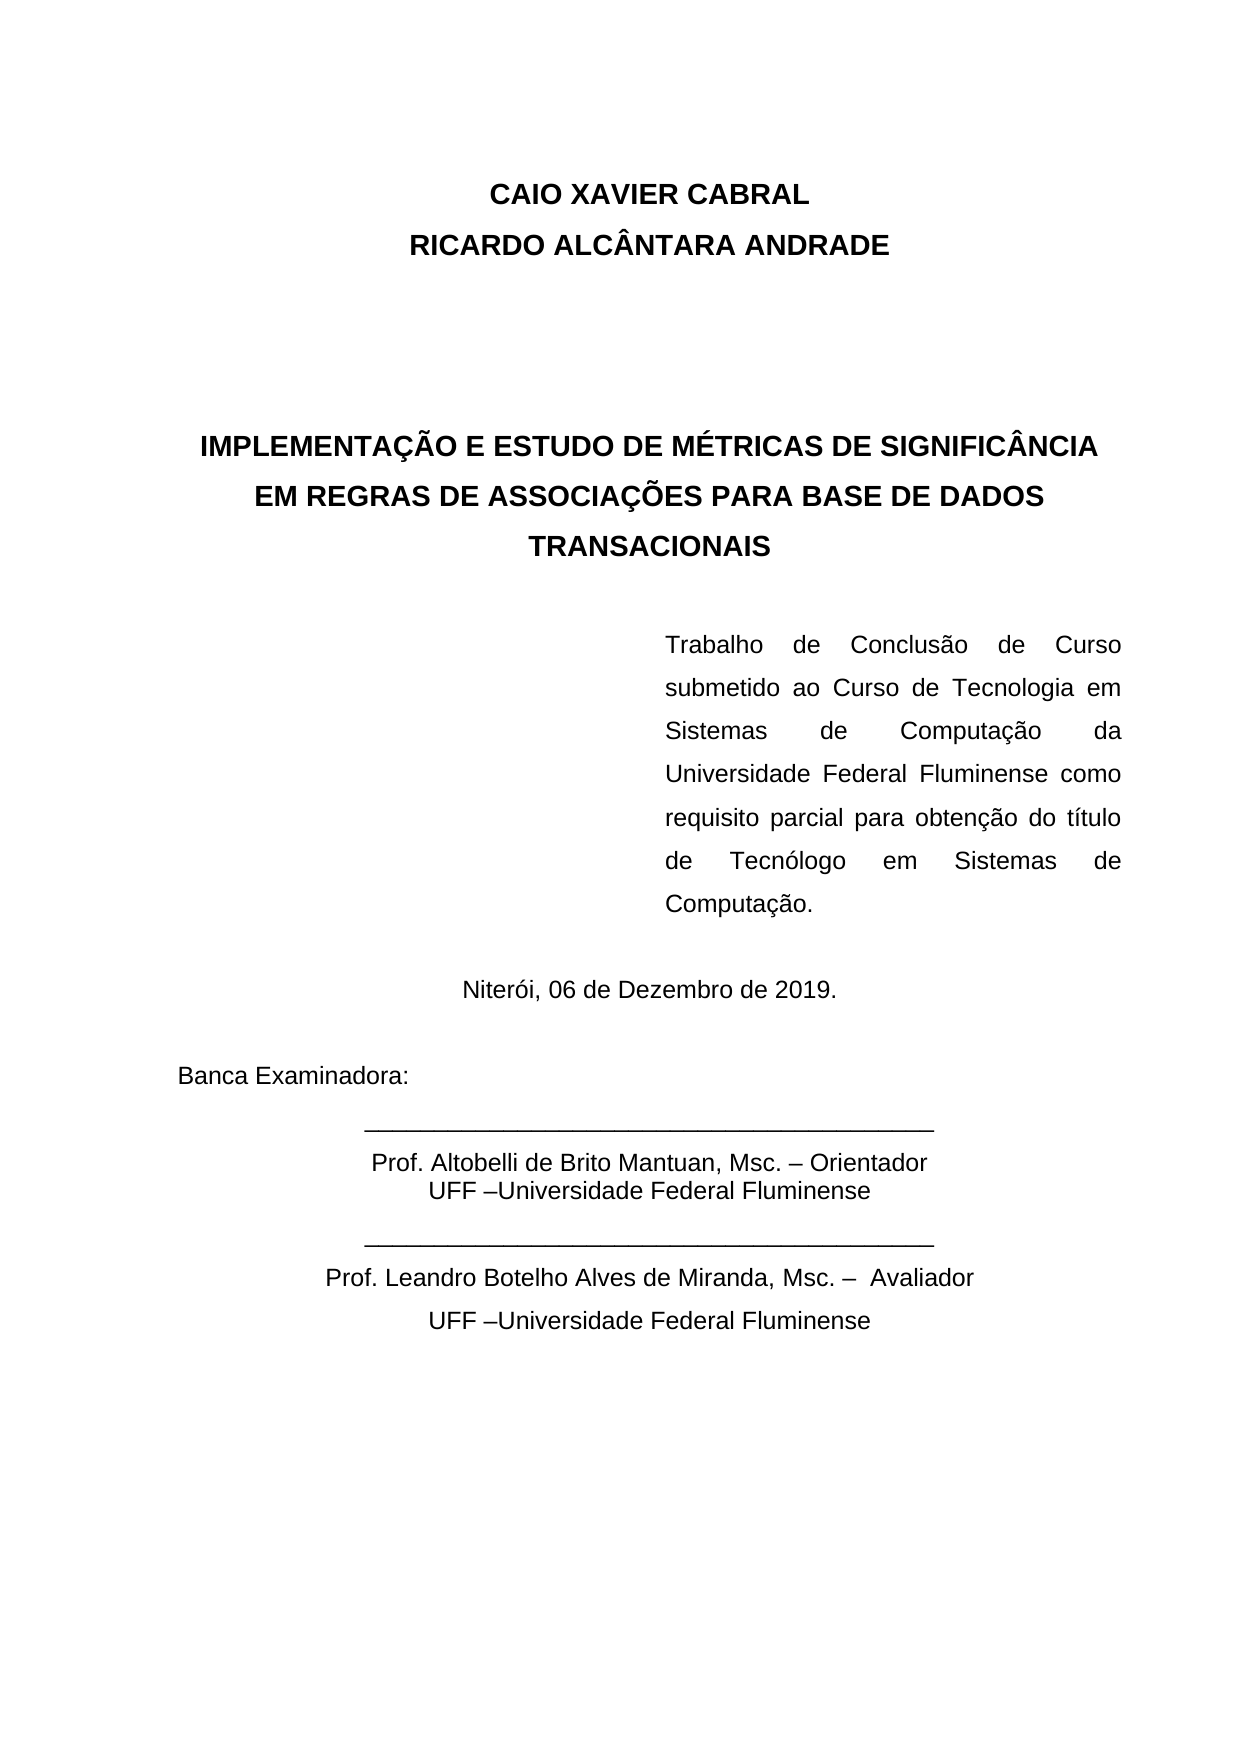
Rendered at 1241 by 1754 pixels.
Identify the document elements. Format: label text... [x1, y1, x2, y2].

text Banca Examinadora: [177, 1061, 1122, 1090]
text IMPLEMENTAÇÃO E ESTUDO DE MÉTRICAS DE SIGNIFICÂNCIA EM REGRAS DE ASSOCIAÇÕES PARA BASE DE DADOS TRANSACIONAIS [177, 429, 1122, 563]
text UFF –Universidade Federal Fluminense [177, 1306, 1122, 1334]
text UFF –Universidade Federal Fluminense [177, 1176, 1122, 1205]
text Trabalho de Conclusão de Curso submetido ao Curso de Tecnologia em Sistemas de Computação da Universidade Federal Fluminense como requisito parcial para obtenção do título de Tecnólogo em Sistemas de Computação. [665, 630, 1122, 917]
text Niterói, 06 de Dezembro de 2019. [177, 975, 1122, 1004]
text CAIO XAVIER CABRAL [177, 177, 1122, 211]
text Prof. Altobelli de Brito Mantuan, Msc. – Orientador [177, 1147, 1122, 1176]
text _________________________________________ [177, 1104, 1122, 1133]
text _________________________________________ [177, 1219, 1122, 1248]
text RICARDO ALCÂNTARA ANDRADE [177, 227, 1122, 261]
text Prof. Leandro Botelho Alves de Miranda, Msc. – Avaliador [177, 1262, 1122, 1291]
